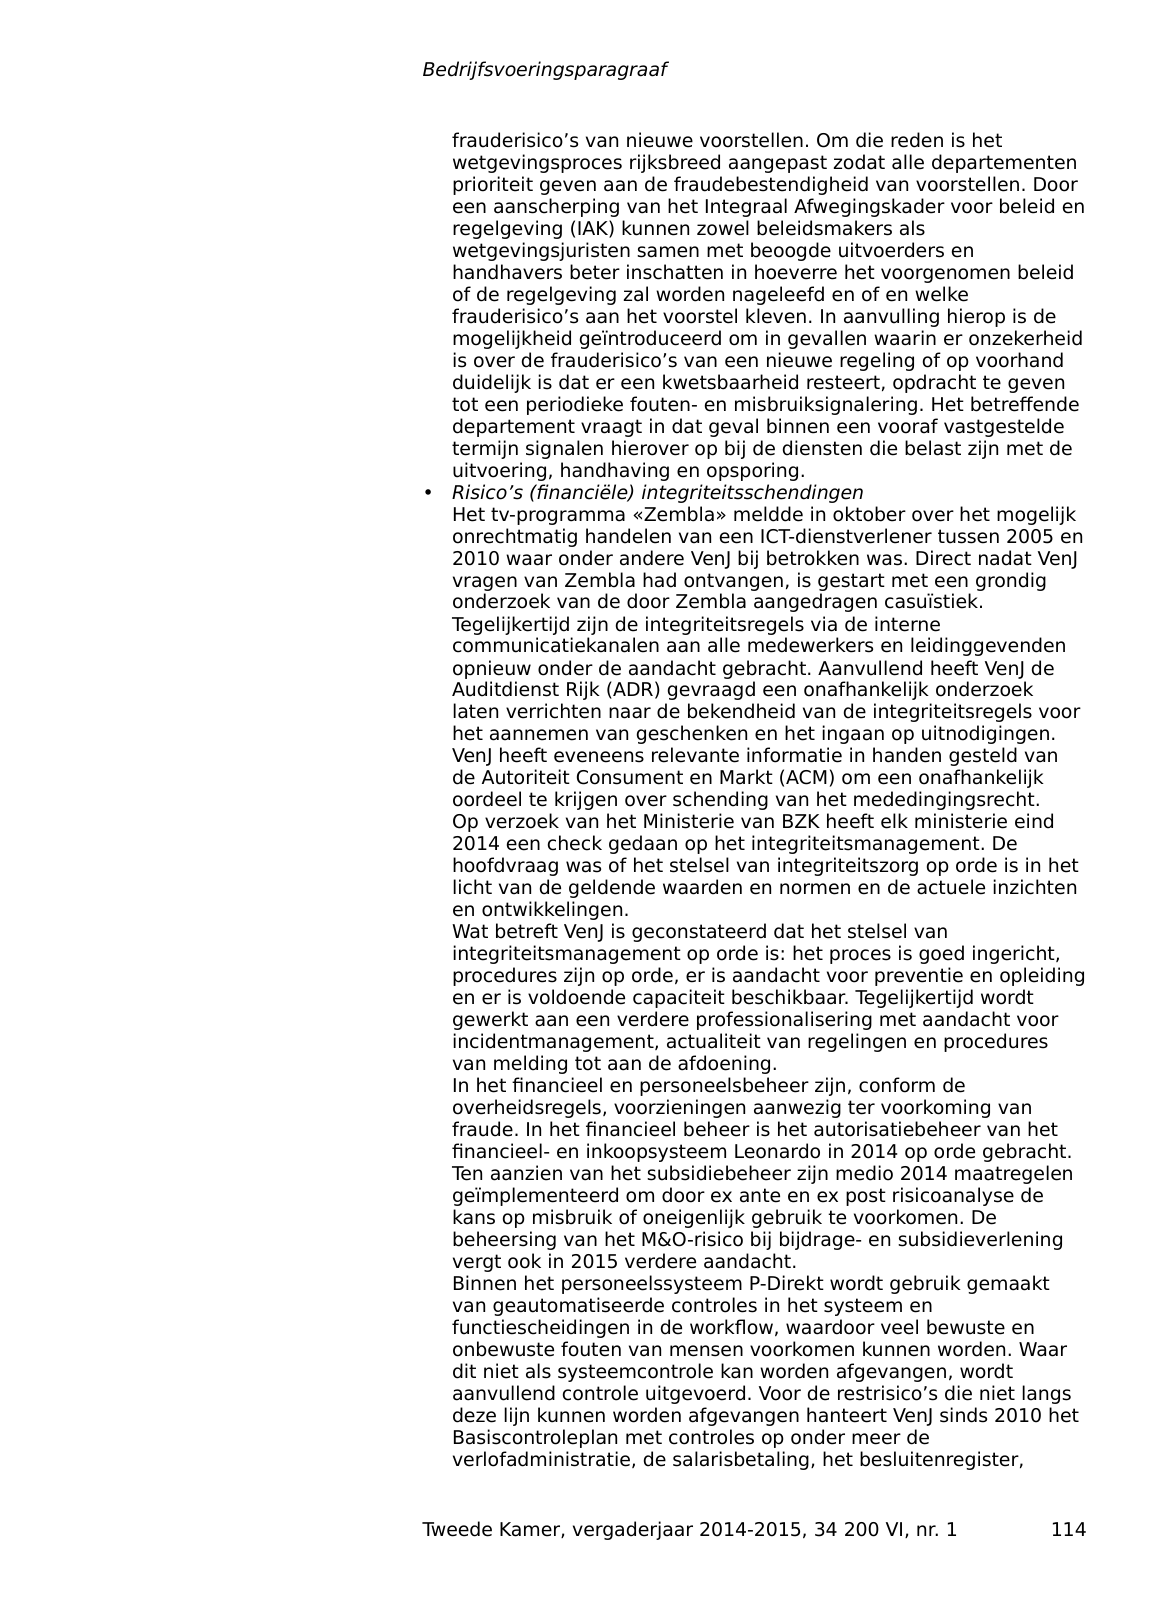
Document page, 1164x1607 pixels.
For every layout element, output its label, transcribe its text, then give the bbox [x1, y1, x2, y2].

text Binnen het personeelssysteem P-Direkt wordt gebruik gemaakt van geautomatiseerde controles in het systeem en functiescheidingen in de workflow, waardoor veel bewuste en onbewuste fouten van mensen voorkomen kunnen worden. Waar dit niet als systeemcontrole kan worden afgevangen, wordt aanvullend controle uitgevoerd. Voor de restrisico’s die niet langs deze lijn kunnen worden afgevangen hanteert VenJ sinds 2010 het Basiscontroleplan met controles op onder meer de verlofadministratie, de salarisbetaling, het besluitenregister, [452, 1273, 1087, 1471]
text frauderisico’s van nieuwe voorstellen. Om die reden is het wetgevingsproces rijksbreed aangepast zodat alle departementen prioriteit geven aan de fraudebestendigheid van voorstellen. Door een aanscherping van het Integraal Afwegingskader voor beleid en regelgeving (IAK) kunnen zowel beleidsmakers als wetgevingsjuristen samen met beoogde uitvoerders en handhavers beter inschatten in hoeverre het voorgenomen beleid of de regelgeving zal worden nageleefd en of en welke frauderisico’s aan het voorstel kleven. In aanvulling hierop is de mogelijkheid geïntroduceerd om in gevallen waarin er onzekerheid is over de frauderisico’s van een nieuwe regeling of op voorhand duidelijk is dat er een kwetsbaarheid resteert, opdracht te geven tot een periodieke fouten- en misbruiksignalering. Het betreffende departement vraagt in dat geval binnen een vooraf vastgestelde termijn signalen hierover op bij de diensten die belast zijn met de uitvoering, handhaving en opsporing. [452, 130, 1087, 482]
text Wat betreft VenJ is geconstateerd dat het stelsel van integriteitsmanagement op orde is: het proces is goed ingericht, procedures zijn op orde, er is aandacht voor preventie en opleiding en er is voldoende capaciteit beschikbaar. Tegelijkertijd wordt gewerkt aan een verdere professionalisering met aandacht voor incidentmanagement, actualiteit van regelingen en procedures van melding tot aan de afdoening. [452, 921, 1087, 1075]
text Het tv-programma «Zembla» meldde in oktober over het mogelijk onrechtmatig handelen van een ICT-dienstverlener tussen 2005 en 2010 waar onder andere VenJ bij betrokken was. Direct nadat VenJ vragen van Zembla had ontvangen, is gestart met een grondig onderzoek van de door Zembla aangedragen casuïstiek. Tegelijkertijd zijn de integriteitsregels via de interne communicatiekanalen aan alle medewerkers en leidinggevenden opnieuw onder de aandacht gebracht. Aanvullend heeft VenJ de Auditdienst Rijk (ADR) gevraagd een onafhankelijk onderzoek laten verrichten naar de bekendheid van de integriteitsregels voor het aannemen van geschenken en het ingaan op uitnodigingen. VenJ heeft eveneens relevante informatie in handen gesteld van de Autoriteit Consument en Markt (ACM) om een onafhankelijk oordeel te krijgen over schending van het mededingingsrecht. [452, 503, 1087, 811]
text Op verzoek van het Ministerie van BZK heeft elk ministerie eind 2014 een check gedaan op het integriteitsmanagement. De hoofdvraag was of het stelsel van integriteitszorg op orde is in het licht van de geldende waarden en normen en de actuele inzichten en ontwikkelingen. [452, 811, 1087, 921]
text • Risico’s (financiële) integriteitsschendingen [422, 482, 1087, 503]
text In het financieel en personeelsbeheer zijn, conform de overheidsregels, voorzieningen aanwezig ter voorkoming van fraude. In het financieel beheer is het autorisatiebeheer van het financieel- en inkoopsysteem Leonardo in 2014 op orde gebracht. Ten aanzien van het subsidiebeheer zijn medio 2014 maatregelen geïmplementeerd om door ex ante en ex post risicoanalyse de kans op misbruik of oneigenlijk gebruik te voorkomen. De beheersing van het M&O-risico bij bijdrage- en subsidieverlening vergt ook in 2015 verdere aandacht. [452, 1075, 1087, 1273]
